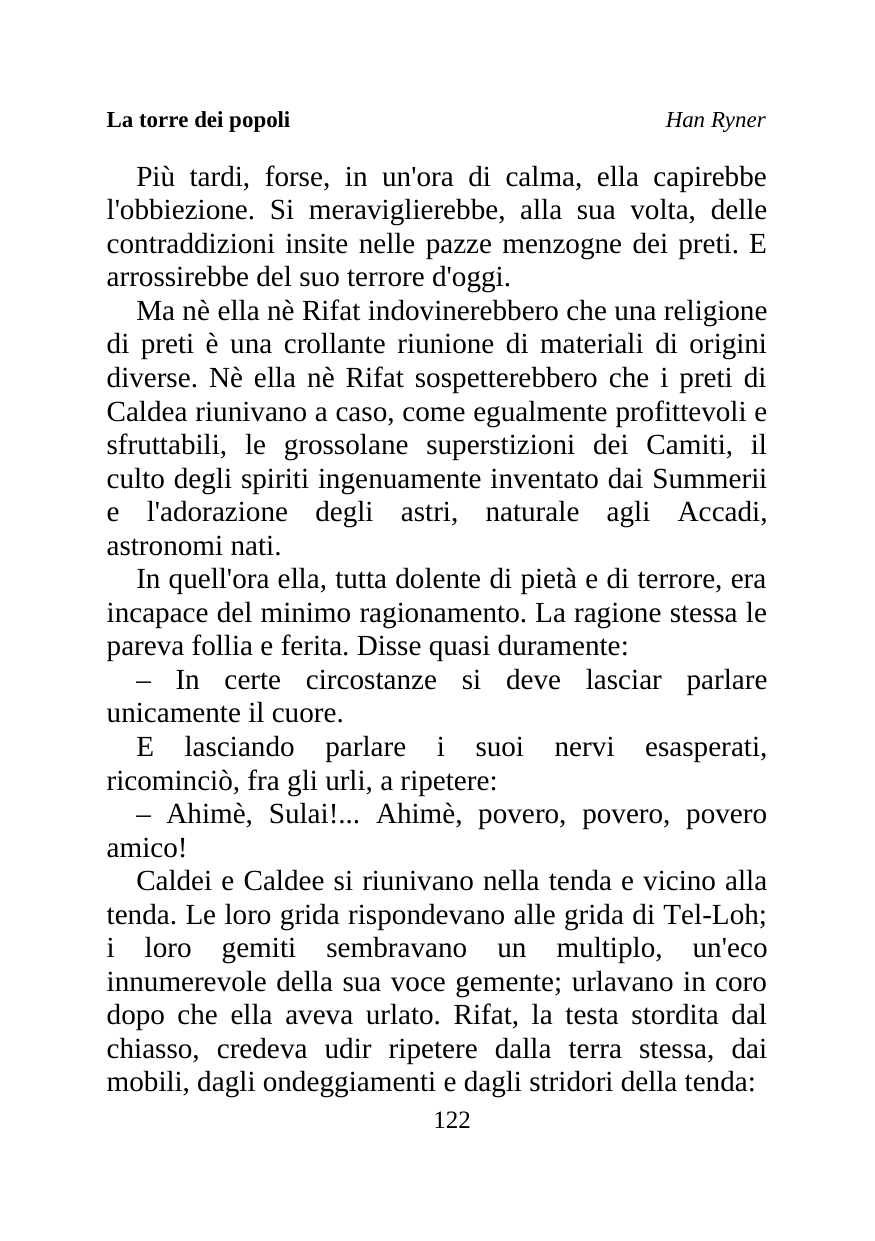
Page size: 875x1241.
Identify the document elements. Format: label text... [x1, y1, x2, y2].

text In quell'ora ella, tutta dolente di pietà e di terrore, era incapace del minimo ragionamento. La ragione stessa le pareva follia e ferita. Disse quasi duramente: [106, 561, 768, 662]
text – In certe circostanze si deve lasciar parlare unicamente il cuore. [106, 662, 768, 729]
text Più tardi, forse, in un'ora di calma, ella capirebbe l'obbiezione. Si meraviglierebbe, alla sua volta, delle contraddizioni insite nelle pazze menzogne dei preti. E arrossirebbe del suo terrore d'oggi. [106, 159, 768, 293]
text Ma nè ella nè Rifat indovinerebbero che una religione di preti è una crollante riunione di materiali di origini diverse. Nè ella nè Rifat sospetterebbero che i preti di Caldea riunivano a caso, come egualmente profittevoli e sfruttabili, le grossolane superstizioni dei Camiti, il culto degli spiriti ingenuamente inventato dai Summerii e l'adorazione degli astri, naturale agli Accadi, astronomi nati. [106, 293, 768, 561]
text E lasciando parlare i suoi nervi esasperati, ricominciò, fra gli urli, a ripetere: [106, 729, 768, 796]
text Caldei e Caldee si riunivano nella tenda e vicino alla tenda. Le loro grida rispondevano alle grida di Tel-Loh; i loro gemiti sembravano un multiplo, un'eco innumerevole della sua voce gemente; urlavano in coro dopo che ella aveva urlato. Rifat, la testa stordita dal chiasso, credeva udir ripetere dalla terra stessa, dai mobili, dagli ondeggiamenti e dagli stridori della tenda: [106, 863, 768, 1098]
text – Ahimè, Sulai!... Ahimè, povero, povero, povero amico! [106, 796, 768, 863]
